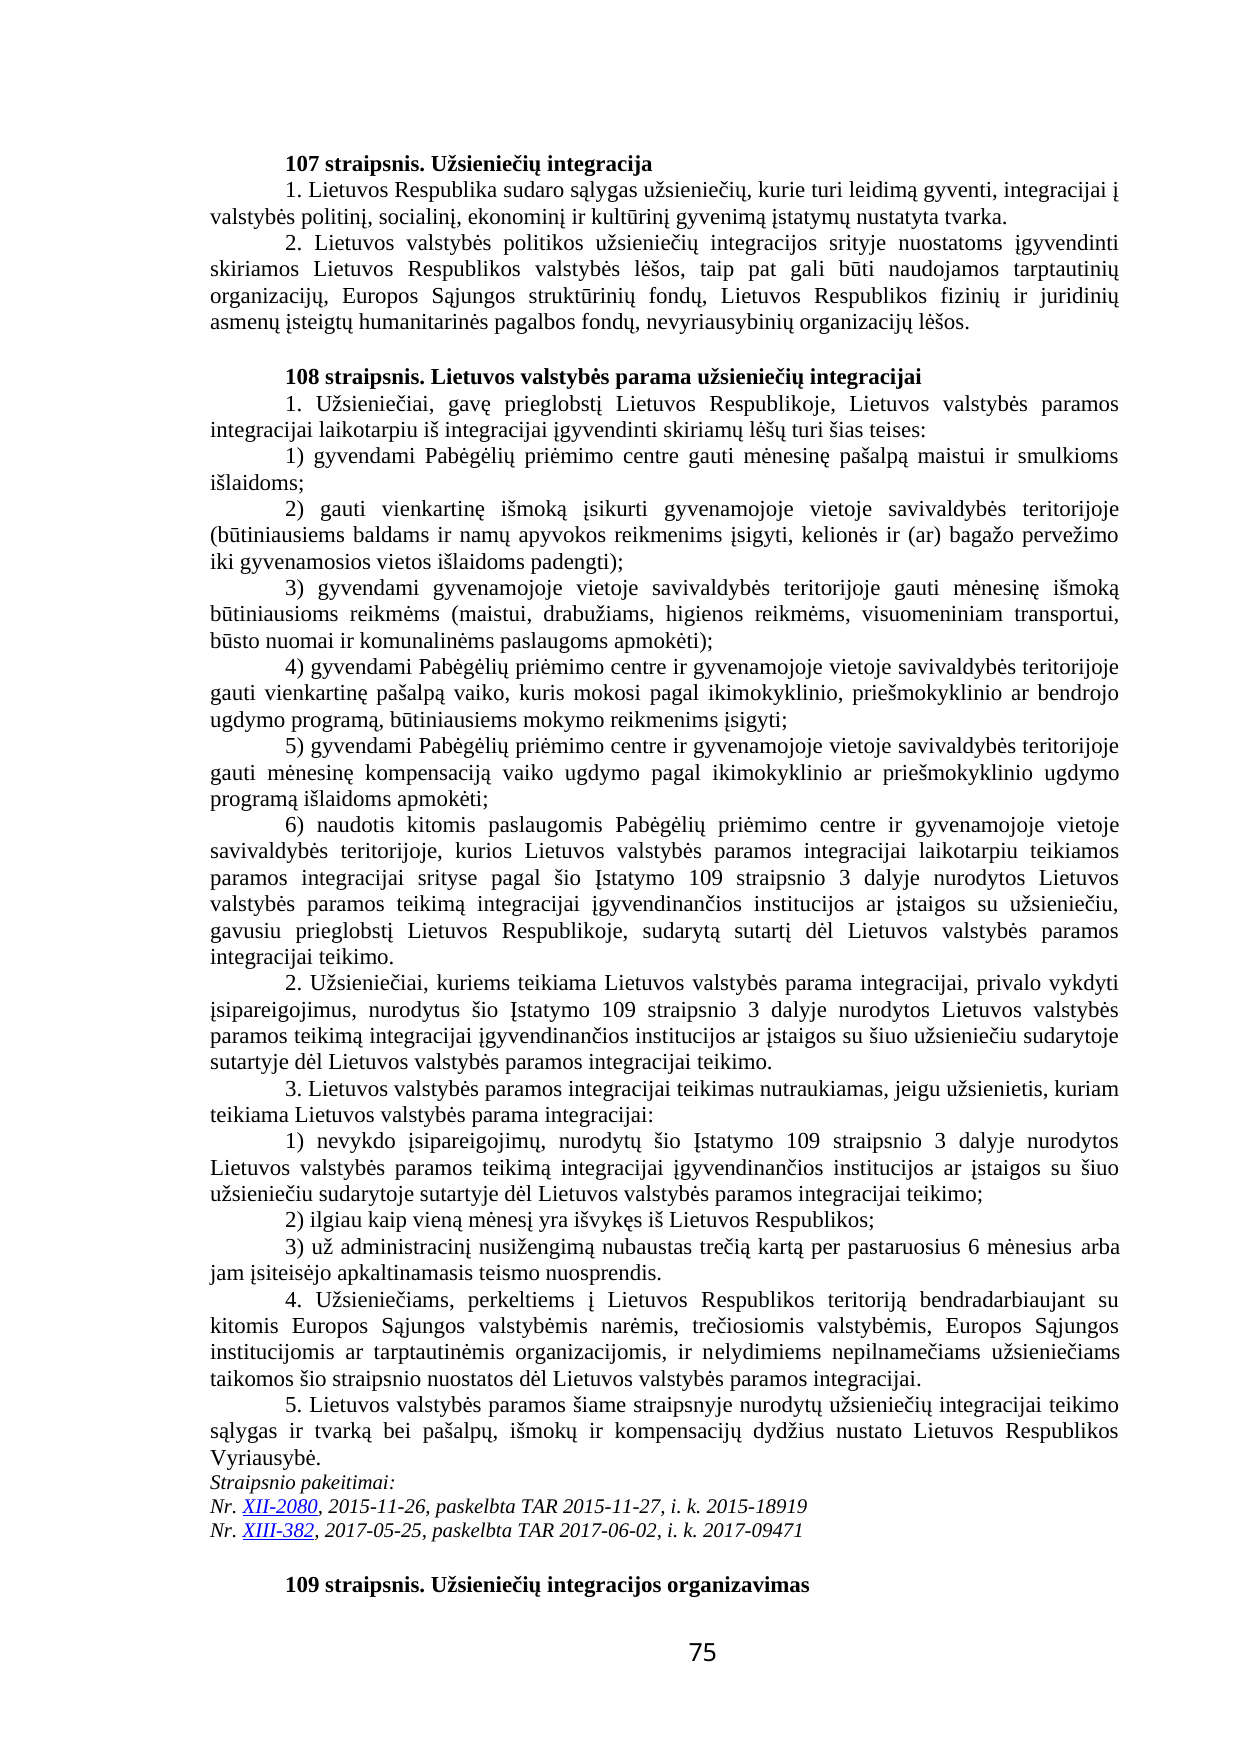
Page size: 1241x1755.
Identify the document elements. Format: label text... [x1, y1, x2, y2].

text 3) už administracinį nusižengimą nubaustas trečią kartą per pastaruosius 6 mėnesius arba jam įsiteisėjo apkaltinamasis teismo nuosprendis. [210, 1233, 1120, 1286]
text 2. Užsieniečiai, kuriems teikiama Lietuvos valstybės parama integracijai, privalo vykdyti įsipareigojimus, nurodytus šio Įstatymo 109 straipsnio 3 dalyje nurodytos Lietuvos valstybės paramos teikimą integracijai įgyvendinančios institucijos ar įstaigos su šiuo užsieniečiu sudarytoje sutartyje dėl Lietuvos valstybės paramos integracijai teikimo. [210, 969, 1120, 1075]
text 5. Lietuvos valstybės paramos šiame straipsnyje nurodytų užsieniečių integracijai teikimo sąlygas ir tvarką bei pašalpų, išmokų ir kompensacijų dydžius nustato Lietuvos Respublikos Vyriausybė. [210, 1391, 1120, 1470]
text 1) nevykdo įsipareigojimų, nurodytų šio Įstatymo 109 straipsnio 3 dalyje nurodytos Lietuvos valstybės paramos teikimą integracijai įgyvendinančios institucijos ar įstaigos su šiuo užsieniečiu sudarytoje sutartyje dėl Lietuvos valstybės paramos integracijai teikimo; [210, 1127, 1120, 1207]
text 107 straipsnis. Užsieniečių integracija [210, 150, 1120, 176]
text 1. Užsieniečiai, gavę prieglobstį Lietuvos Respublikoje, Lietuvos valstybės paramos integracijai laikotarpiu iš integracijai įgyvendinti skiriamų lėšų turi šias teises: [210, 389, 1120, 442]
text 3. Lietuvos valstybės paramos integracijai teikimas nutraukiamas, jeigu užsienietis, kuriam teikiama Lietuvos valstybės parama integracijai: [210, 1075, 1120, 1127]
text Nr. XIII-382, 2017-05-25, paskelbta TAR 2017-06-02, i. k. 2017-09471 [210, 1518, 1120, 1542]
text 2. Lietuvos valstybės politikos užsieniečių integracijos srityje nuostatoms įgyvendinti skiriamos Lietuvos Respublikos valstybės lėšos, taip pat gali būti naudojamos tarptautinių organizacijų, Europos Sąjungos struktūrinių fondų, Lietuvos Respublikos fizinių ir juridinių asmenų įsteigtų humanitarinės pagalbos fondų, nevyriausybinių organizacijų lėšos. [210, 229, 1120, 334]
text 2) ilgiau kaip vieną mėnesį yra išvykęs iš Lietuvos Respublikos; [210, 1207, 1120, 1233]
text 4. Užsieniečiams, perkeltiems į Lietuvos Respublikos teritoriją bendradarbiaujant su kitomis Europos Sąjungos valstybėmis narėmis, trečiosiomis valstybėmis, Europos Sąjungos institucijomis ar tarptautinėmis organizacijomis, ir nelydimiems nepilnamečiams užsieniečiams taikomos šio straipsnio nuostatos dėl Lietuvos valstybės paramos integracijai. [210, 1286, 1120, 1391]
text Nr. XII-2080, 2015-11-26, paskelbta TAR 2015-11-27, i. k. 2015-18919 [210, 1494, 1120, 1518]
text 4) gyvendami Pabėgėlių priėmimo centre ir gyvenamojoje vietoje savivaldybės teritorijoje gauti vienkartinę pašalpą vaiko, kuris mokosi pagal ikimokyklinio, priešmokyklinio ar bendrojo ugdymo programą, būtiniausiems mokymo reikmenims įsigyti; [210, 653, 1120, 732]
text 1) gyvendami Pabėgėlių priėmimo centre gauti mėnesinę pašalpą maistui ir smulkioms išlaidoms; [210, 442, 1120, 495]
text Straipsnio pakeitimai: [210, 1470, 1120, 1494]
text 108 straipsnis. Lietuvos valstybės parama užsieniečių integracijai [210, 363, 1120, 389]
text 3) gyvendami gyvenamojoje vietoje savivaldybės teritorijoje gauti mėnesinę išmoką būtiniausioms reikmėms (maistui, drabužiams, higienos reikmėms, visuomeniniam transportui, būsto nuomai ir komunalinėms paslaugoms apmokėti); [210, 574, 1120, 653]
text 1. Lietuvos Respublika sudaro sąlygas užsieniečių, kurie turi leidimą gyventi, integracijai į valstybės politinį, socialinį, ekonominį ir kultūrinį gyvenimą įstatymų nustatyta tvarka. [210, 176, 1120, 229]
text 2) gauti vienkartinę išmoką įsikurti gyvenamojoje vietoje savivaldybės teritorijoje (būtiniausiems baldams ir namų apyvokos reikmenims įsigyti, kelionės ir (ar) bagažo pervežimo iki gyvenamosios vietos išlaidoms padengti); [210, 495, 1120, 574]
text 5) gyvendami Pabėgėlių priėmimo centre ir gyvenamojoje vietoje savivaldybės teritorijoje gauti mėnesinę kompensaciją vaiko ugdymo pagal ikimokyklinio ar priešmokyklinio ugdymo programą išlaidoms apmokėti; [210, 732, 1120, 811]
text 6) naudotis kitomis paslaugomis Pabėgėlių priėmimo centre ir gyvenamojoje vietoje savivaldybės teritorijoje, kurios Lietuvos valstybės paramos integracijai laikotarpiu teikiamos paramos integracijai srityse pagal šio Įstatymo 109 straipsnio 3 dalyje nurodytos Lietuvos valstybės paramos teikimą integracijai įgyvendinančios institucijos ar įstaigos su užsieniečiu, gavusiu prieglobstį Lietuvos Respublikoje, sudarytą sutartį dėl Lietuvos valstybės paramos integracijai teikimo. [210, 811, 1120, 969]
text 109 straipsnis. Užsieniečių integracijos organizavimas [210, 1571, 1120, 1597]
